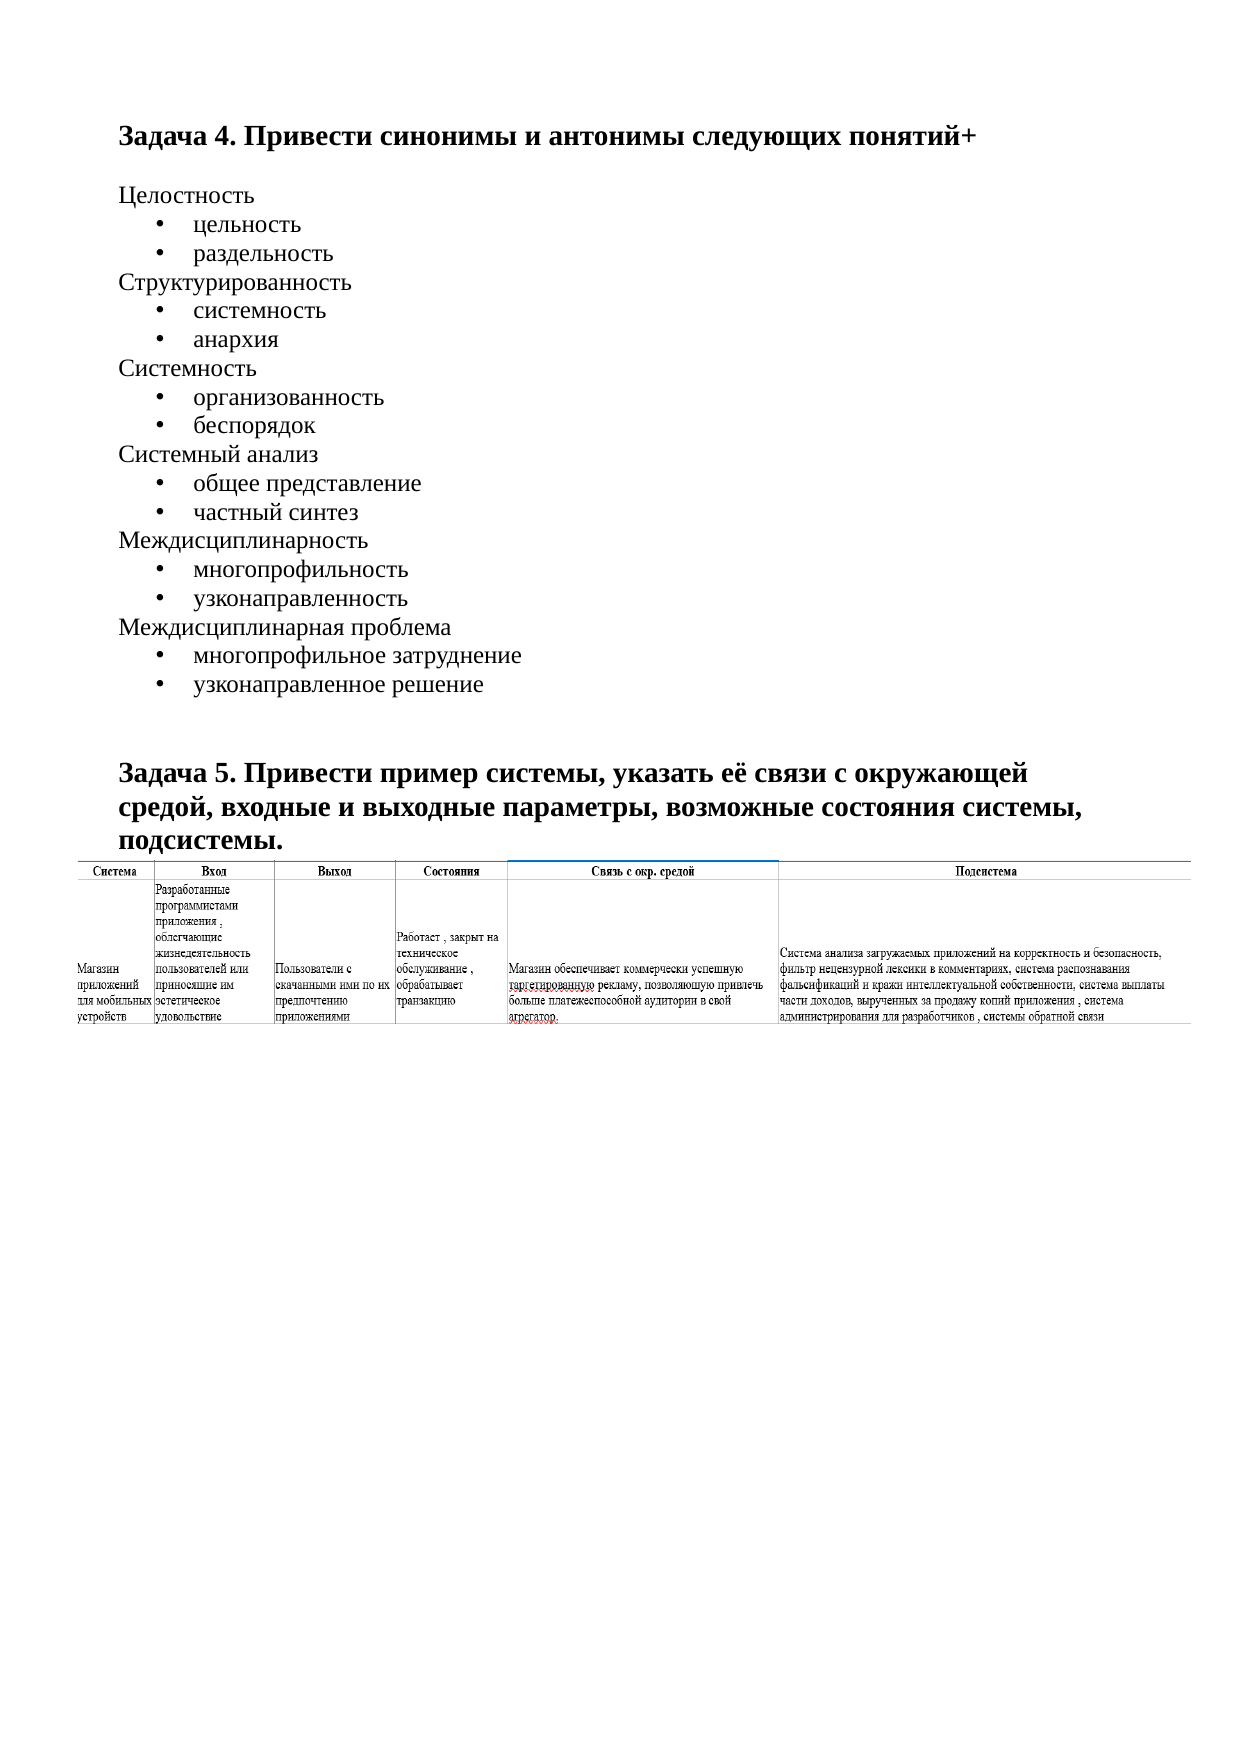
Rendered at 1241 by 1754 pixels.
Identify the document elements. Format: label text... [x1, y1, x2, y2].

text Системность [118, 353, 1122, 382]
text Междисциплинарная проблема [118, 612, 1122, 640]
list анархия [156, 324, 1122, 353]
list беспорядок [156, 410, 1122, 439]
list многопрофильность [156, 554, 1122, 583]
list частный синтез [156, 497, 1122, 525]
text Системный анализ [118, 439, 1122, 468]
list многопрофильное затруднение [156, 640, 1122, 669]
text Структурированность [118, 267, 1122, 295]
text Задача 4. Привести синонимы и антонимы следующих понятий+ [118, 118, 1122, 152]
list узконаправленность [156, 583, 1122, 612]
text Задача 5. Привести пример системы, указать её связи с окружающей средой, входные и выходные параметры, возможные состояния системы, подсистемы. [118, 755, 1122, 856]
list цельность [156, 209, 1122, 238]
text Целостность [118, 180, 1122, 209]
list системность [156, 295, 1122, 324]
list организованность [156, 382, 1122, 410]
picture [77, 860, 1191, 1024]
list общее представление [156, 468, 1122, 497]
list раздельность [156, 238, 1122, 267]
list узконаправленное решение [156, 669, 1122, 698]
text Междисциплинарность [118, 525, 1122, 554]
